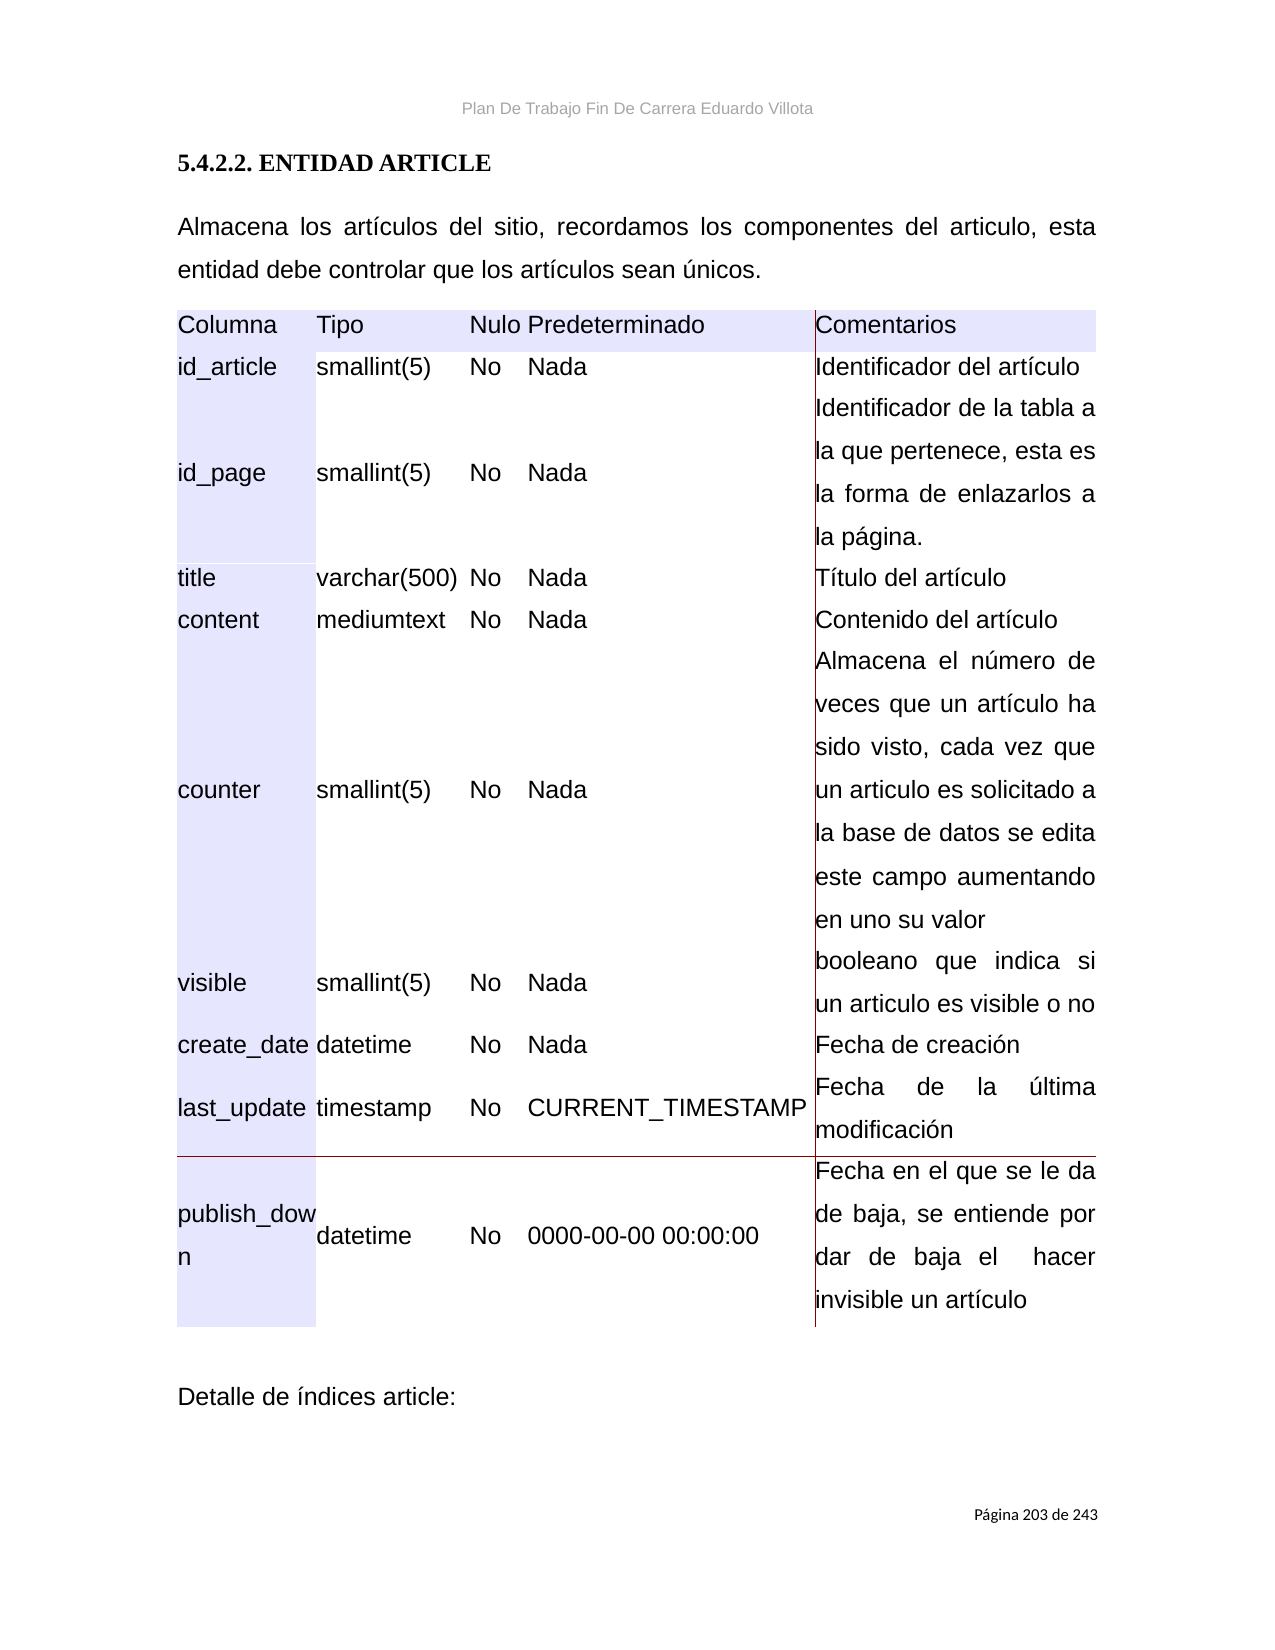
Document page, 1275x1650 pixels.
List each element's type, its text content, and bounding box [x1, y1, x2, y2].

table_cell id_article [177, 352, 316, 393]
table_cell No [469, 564, 527, 605]
table_cell No [469, 646, 527, 946]
table_cell visible [177, 946, 316, 1030]
table_cell content [177, 605, 316, 646]
table_cell Nada [527, 646, 815, 946]
table_cell No [469, 352, 527, 393]
table_header Comentarios [816, 310, 1096, 352]
table_cell Nada [527, 605, 815, 646]
table_cell No [469, 393, 527, 563]
table_cell Nada [527, 946, 815, 1030]
table_cell Fecha de la última modificación [816, 1072, 1096, 1156]
table_cell datetime [316, 1030, 469, 1072]
text 5.4.2.2. ENTIDAD ARTICLE [177, 148, 1098, 176]
table_cell booleano que indica si un articulo es visible o no [816, 946, 1096, 1030]
table_cell mediumtext [316, 605, 469, 646]
text Detalle de índices article: [177, 1382, 1098, 1411]
table_header Predeterminado [527, 310, 815, 352]
table_cell smallint(5) [316, 946, 469, 1030]
table_cell varchar(500) [316, 564, 469, 605]
table_cell smallint(5) [316, 646, 469, 946]
text Almacena los artículos del sitio, recordamos los componentes del articulo, esta entidad debe controlar que los artículos sean únicos. [177, 212, 1098, 283]
table_cell title [177, 564, 316, 605]
table_header Columna [177, 310, 316, 352]
table_cell timestamp [316, 1072, 469, 1156]
table_cell counter [177, 646, 316, 946]
table_cell Nada [527, 352, 815, 393]
table_cell Fecha de creación [816, 1030, 1096, 1072]
table_cell smallint(5) [316, 393, 469, 563]
table_cell Almacena el número de veces que un artículo ha sido visto, cada vez que un articulo es solicitado a la base de datos se edita este campo aumentando en uno su valor [816, 646, 1096, 946]
table_cell last_update [177, 1072, 316, 1156]
table_cell 0000-00-00 00:00:00 [527, 1157, 815, 1327]
table_cell No [469, 605, 527, 646]
table_cell Fecha en el que se le da de baja, se entiende por dar de baja el hacer invisible un artículo [816, 1157, 1096, 1327]
table_cell No [469, 946, 527, 1030]
table_cell Nada [527, 393, 815, 563]
table_cell Título del artículo [816, 564, 1096, 605]
table_cell Identificador del artículo [816, 352, 1096, 393]
table_cell create_date [177, 1030, 316, 1072]
table_cell Contenido del artículo [816, 605, 1096, 646]
table_cell Nada [527, 564, 815, 605]
table_cell Identificador de la tabla a la que pertenece, esta es la forma de enlazarlos a la página. [816, 393, 1096, 563]
table_cell id_page [177, 393, 316, 563]
table_cell Nada [527, 1030, 815, 1072]
table_header Nulo [469, 310, 527, 352]
table_cell No [469, 1030, 527, 1072]
table_cell No [469, 1072, 527, 1156]
table_cell No [469, 1157, 527, 1327]
table_header Tipo [316, 310, 469, 352]
table_cell smallint(5) [316, 352, 469, 393]
table_cell CURRENT_TIMESTAMP [527, 1072, 815, 1156]
table_cell datetime [316, 1157, 469, 1327]
table_cell publish_down [177, 1157, 316, 1327]
